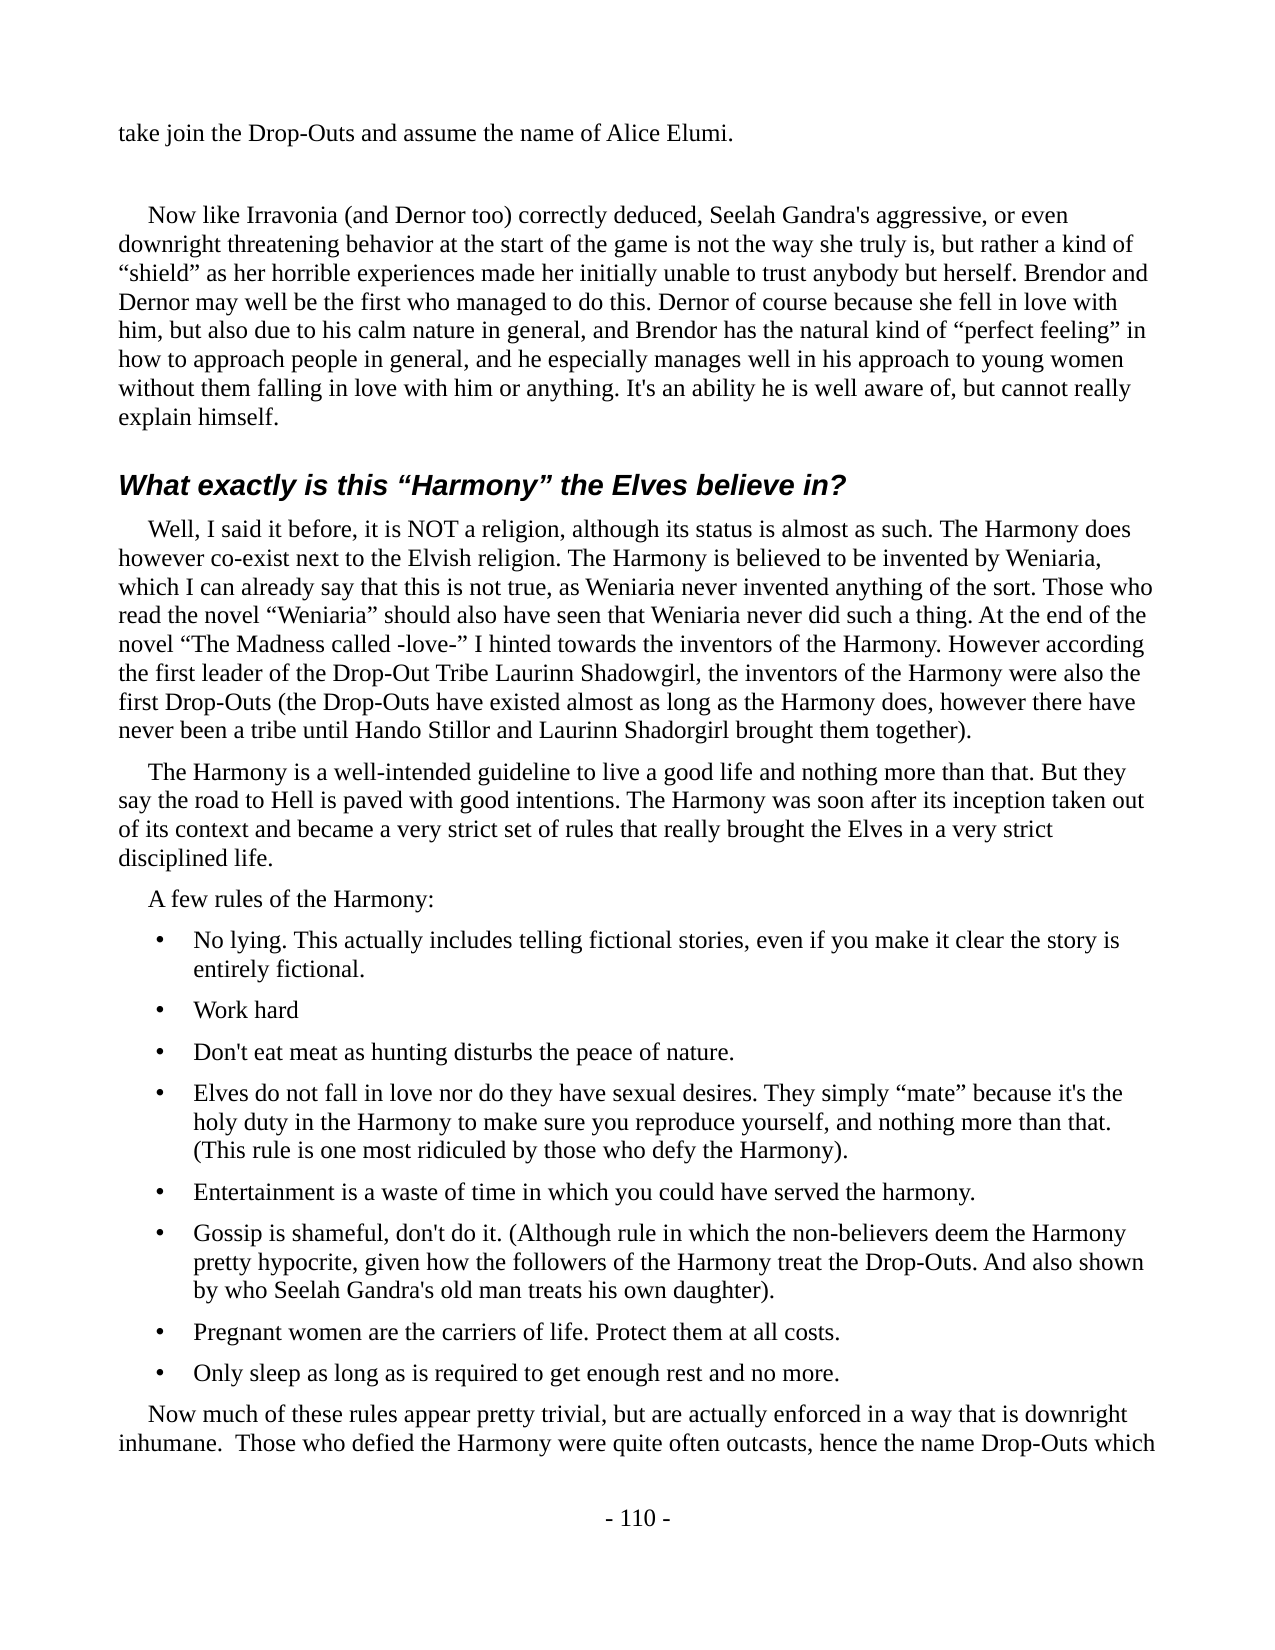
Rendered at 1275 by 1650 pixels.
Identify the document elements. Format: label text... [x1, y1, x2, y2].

text Now much of these rules appear pretty trivial, but are actually enforced in a way that is downright inhumane. Those who defied the Harmony were quite often outcasts, hence the name Drop-Outs which [118, 1399, 1157, 1457]
text The Harmony is a well-intended guideline to live a good life and nothing more than that. But they say the road to Hell is paved with good intentions. The Harmony was soon after its inception taken out of its context and became a very strict set of rules that really brought the Elves in a very strict disciplined life. [118, 757, 1157, 872]
list Don't eat meat as hunting disturbs the peace of nature. [156, 1037, 1157, 1065]
list Pregnant women are the carriers of life. Protect them at all costs. [156, 1317, 1157, 1345]
list Elves do not fall in love nor do they have sexual desires. They simply “mate” because it's the holy duty in the Harmony to make sure you reproduce yourself, and nothing more than that. (This rule is one most ridiculed by those who defy the Harmony). [156, 1078, 1157, 1164]
list Entertainment is a waste of time in which you could have served the harmony. [156, 1177, 1157, 1205]
list Work hard [156, 995, 1157, 1024]
text A few rules of the Harmony: [118, 884, 1157, 913]
subtitle What exactly is this “Harmony” the Elves believe in? [118, 468, 1157, 502]
text Now like Irravonia (and Dernor too) correctly deduced, Seelah Gandra's aggressive, or even downright threatening behavior at the start of the game is not the way she truly is, but rather a kind of “shield” as her horrible experiences made her initially unable to trust anybody but herself. Brendor and Dernor may well be the first who managed to do this. Dernor of course because she fell in love with him, but also due to his calm nature in general, and Brendor has the natural kind of “perfect feeling” in how to approach people in general, and he especially manages well in his approach to young women without them falling in love with him or anything. It's an ability he is well aware of, but cannot really explain himself. [118, 201, 1157, 431]
text Well, I said it before, it is NOT a religion, although its status is almost as such. The Harmony does however co-exist next to the Elvish religion. The Harmony is believed to be invented by Weniaria, which I can already say that this is not true, as Weniaria never invented anything of the sort. Those who read the novel “Weniaria” should also have seen that Weniaria never did such a thing. At the end of the novel “The Madness called -love-” I hinted towards the inventors of the Harmony. However according the first leader of the Drop-Out Tribe Laurinn Shadowgirl, the inventors of the Harmony were also the first Drop-Outs (the Drop-Outs have existed almost as long as the Harmony does, however there have never been a tribe until Hando Stillor and Laurinn Shadorgirl brought them together). [118, 514, 1157, 744]
text take join the Drop-Outs and assume the name of Alice Elumi. [118, 118, 1157, 147]
list No lying. This actually includes telling fictional stories, even if you make it clear the story is entirely fictional. [156, 925, 1157, 983]
list Gossip is shameful, don't do it. (Although rule in which the non-believers deem the Harmony pretty hypocrite, given how the followers of the Harmony treat the Drop-Outs. And also shown by who Seelah Gandra's old man treats his own daughter). [156, 1218, 1157, 1304]
list Only sleep as long as is required to get enough rest and no more. [156, 1358, 1157, 1387]
